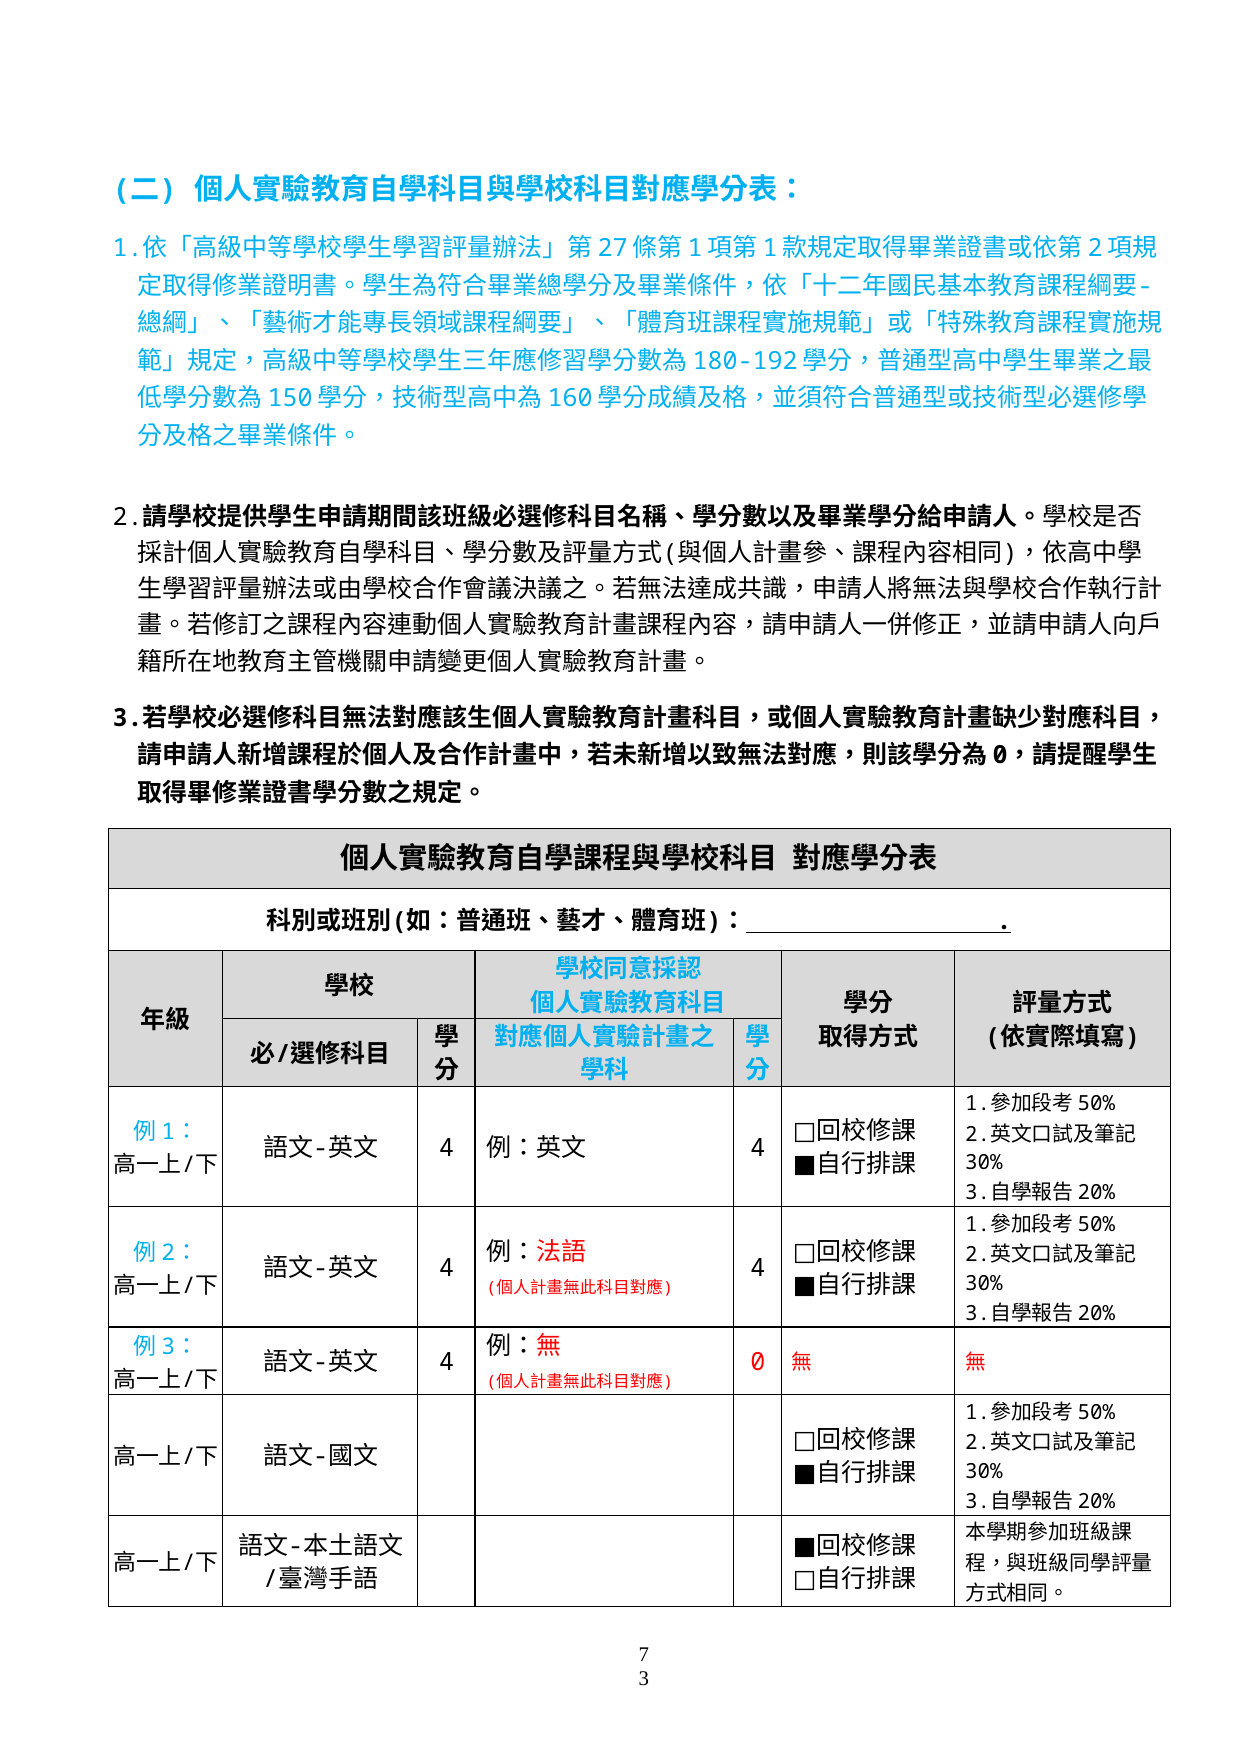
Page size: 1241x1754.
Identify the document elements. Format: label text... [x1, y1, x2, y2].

table_cell 1.參加段考50% 2.英文口試及筆記30% 3.自學報告20% [955, 1087, 1170, 1206]
table_cell 學分 [418, 1019, 474, 1086]
table_cell [734, 1516, 781, 1606]
table_cell 語文-英文 [223, 1207, 417, 1326]
table_cell [418, 1516, 474, 1606]
table_cell 0 [734, 1328, 781, 1394]
table_cell 語文-英文 [223, 1087, 417, 1206]
table_cell 高一上/下 [109, 1395, 222, 1514]
table_cell 年級 [109, 951, 222, 1086]
table_cell 例：英文 [476, 1087, 733, 1206]
table_cell 4 [734, 1207, 781, 1326]
table_cell [476, 1516, 733, 1606]
table_cell 學分 取得方式 [782, 951, 954, 1086]
table_cell □回校修課 ■自行排課 [782, 1207, 954, 1326]
table_cell 學校同意採認 個人實驗教育科目 [476, 951, 781, 1018]
table_cell ■回校修課 □自行排課 [782, 1516, 954, 1606]
table_cell 1.參加段考50% 2.英文口試及筆記30% 3.自學報告20% [955, 1207, 1170, 1326]
table_cell 4 [418, 1207, 474, 1326]
table_cell □回校修課 ■自行排課 [782, 1087, 954, 1206]
table_cell [418, 1395, 474, 1514]
table_cell [734, 1395, 781, 1514]
table_cell 語文-國文 [223, 1395, 417, 1514]
table_cell [476, 1395, 733, 1514]
table_cell 本學期參加班級課程，與班級同學評量方式相同。 [955, 1516, 1170, 1606]
table_cell 例：無 (個人計畫無此科目對應) [476, 1328, 733, 1394]
table_cell 學分 [734, 1019, 781, 1086]
table_cell 4 [418, 1328, 474, 1394]
table_cell 1.參加段考50% 2.英文口試及筆記30% 3.自學報告20% [955, 1395, 1170, 1514]
table_cell 必/選修科目 [223, 1019, 417, 1086]
text 2.請學校提供學生申請期間該班級必選修科目名稱、學分數以及畢業學分給申請人。學校是否採計個人實驗教育自學科目、學分數及評量方式(與個人計畫參、課程內容相同)，依高中學生學習評量辦法或由學校合作會議決議之。若無法達成共識，申請人將無法與學校合作執行計畫。若修訂之課程內容連動個人實驗教育計畫課程內容，請申請人一併修正，並請申請人向戶籍所在地教育主管機關申請變更個人實驗教育計畫。 [112, 496, 1167, 677]
table_cell 高一上/下 [109, 1516, 222, 1606]
table_cell □回校修課 ■自行排課 [782, 1395, 954, 1514]
table_cell 例：法語 (個人計畫無此科目對應) [476, 1207, 733, 1326]
table_cell 無 [955, 1328, 1170, 1394]
table_cell 4 [734, 1087, 781, 1206]
table_cell 評量方式 (依實際填寫) [955, 951, 1170, 1086]
table_cell 無 [782, 1328, 954, 1394]
table_cell 4 [418, 1087, 474, 1206]
table_cell 例2： 高一上/下 [109, 1207, 222, 1326]
table_cell 學校 [223, 951, 474, 1018]
table_header 個人實驗教育自學課程與學校科目 對應學分表 [109, 829, 1170, 888]
text (二) 個人實驗教育自學科目與學校科目對應學分表： [112, 165, 1167, 208]
table_cell 科別或班別(如：普通班、藝才、體育班)： . [109, 889, 1170, 950]
table_cell 對應個人實驗計畫之學科 [476, 1019, 733, 1086]
table_cell 語文-英文 [223, 1328, 417, 1394]
table_cell 語文-本土語文/臺灣手語 [223, 1516, 417, 1606]
table_cell 例3： 高一上/下 [109, 1328, 222, 1394]
text 1.依「高級中等學校學生學習評量辦法」第27條第1項第1款規定取得畢業證書或依第2項規定取得修業證明書。學生為符合畢業總學分及畢業條件，依「十二年國民基本教育課程綱要-總綱」、「藝術才能專長領域課程綱要」、「體育班課程實施規範」或「特殊教育課程實施規範」規定，高級中等學校學生三年應修習學分數為180-192學分，普通型高中學生畢業之最低學分數為150學分，技術型高中為160學分成績及格，並須符合普通型或技術型必選修學分及格之畢業條件。 [112, 227, 1167, 452]
text 3.若學校必選修科目無法對應該生個人實驗教育計畫科目，或個人實驗教育計畫缺少對應科目，請申請人新增課程於個人及合作計畫中，若未新增以致無法對應，則該學分為0，請提醒學生取得畢修業證書學分數之規定。 [112, 696, 1167, 808]
table_cell 例1： 高一上/下 [109, 1087, 222, 1206]
